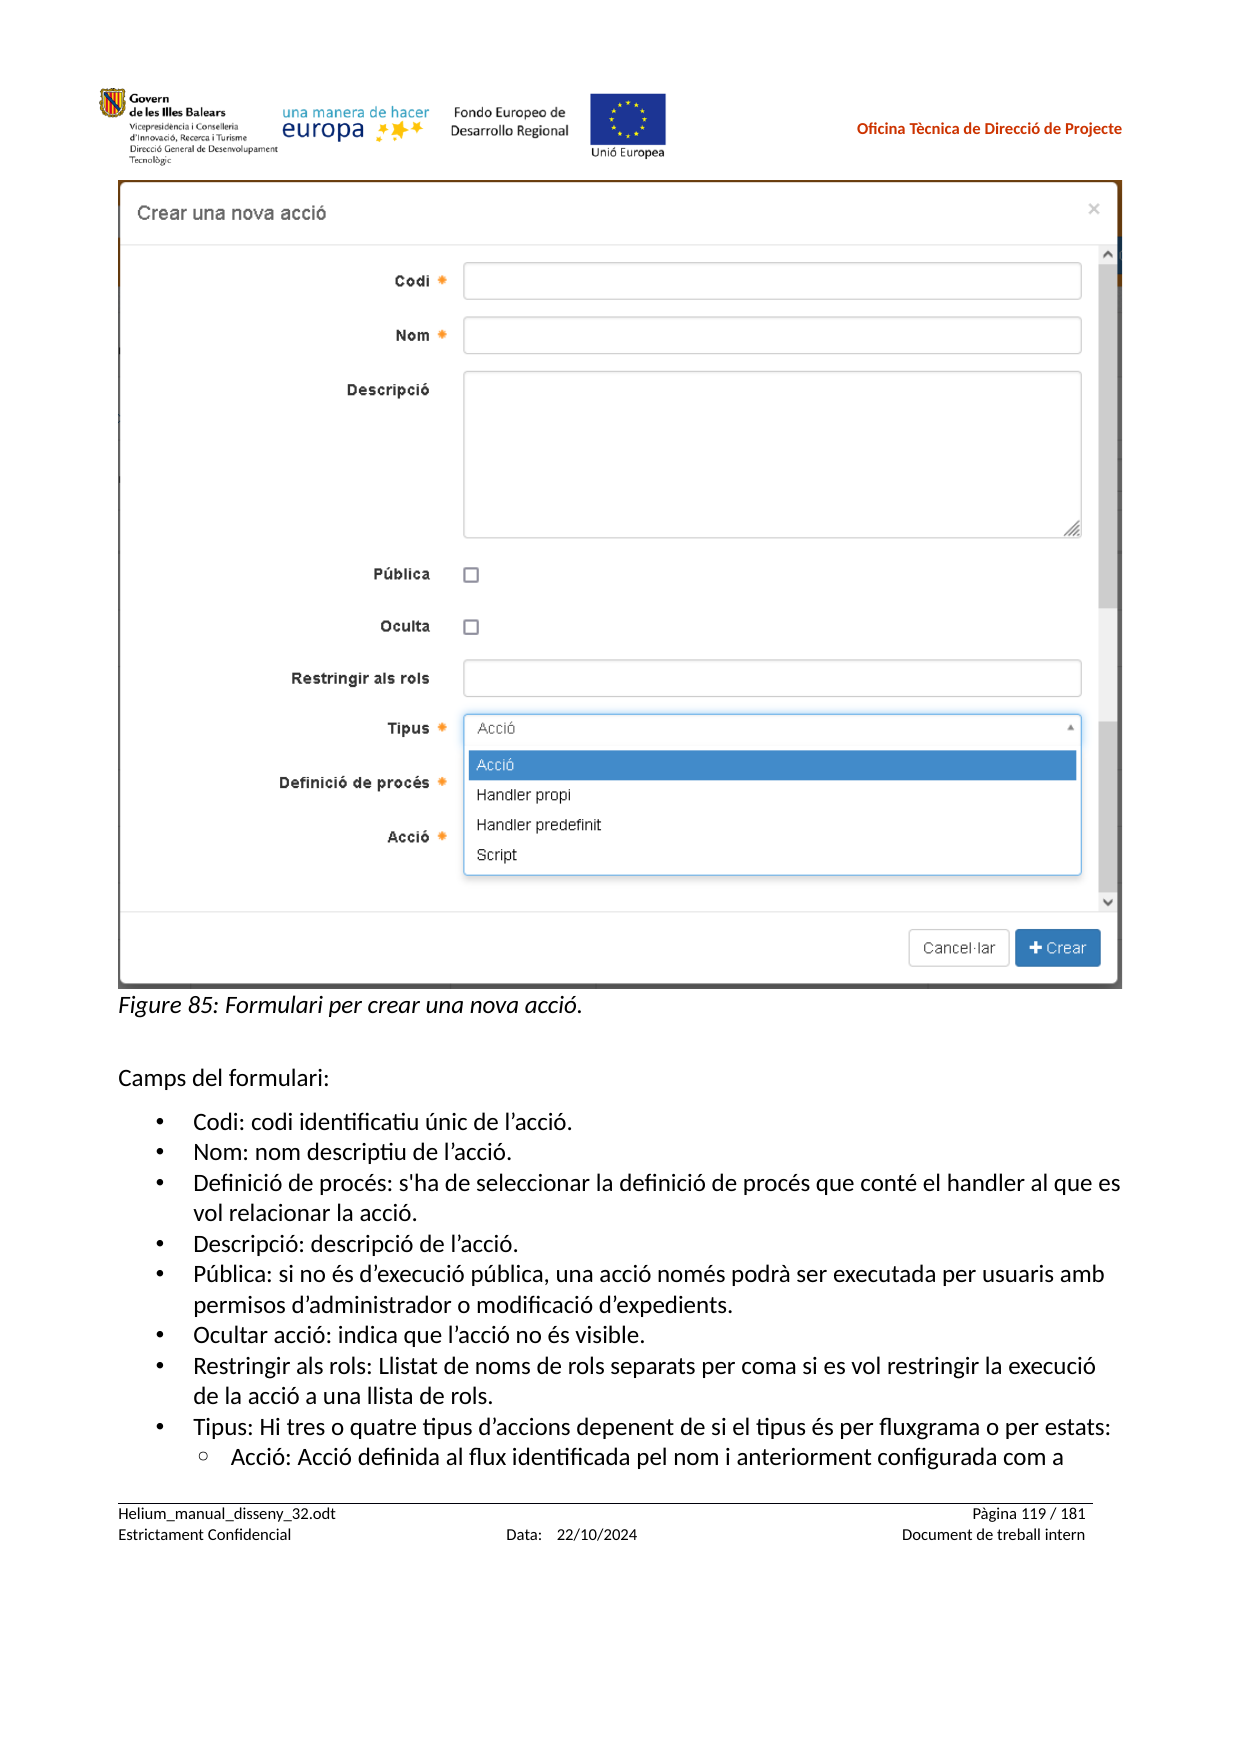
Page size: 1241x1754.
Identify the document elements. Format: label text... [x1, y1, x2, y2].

list Pública: si no és d’execució pública, una acció només podrà ser executada per usuaris amb permisos d’administrador o modificació d’expedients. [156, 1258, 1122, 1319]
list Acció: Acció definida al flux identificada pel nom i anteriorment configurada com a [193, 1441, 1122, 1472]
list Restringir als rols: Llistat de noms de rols separats per coma si es vol restringir la execució de la acció a una llista de rols. [156, 1350, 1122, 1411]
list Ocultar acció: indica que l’acció no és visible. [156, 1319, 1122, 1350]
list Codi: codi identificatiu únic de l’acció. [156, 1106, 1122, 1136]
picture [99, 87, 668, 166]
list Nom: nom descriptiu de l’acció. [156, 1136, 1122, 1167]
list Definició de procés: s'ha de seleccionar la definició de procés que conté el handler al que es vol relacionar la acció. [156, 1167, 1122, 1228]
list Tipus: Hi tres o quatre tipus d’accions depenent de si el tipus és per fluxgrama o per estats: [156, 1411, 1122, 1441]
text Camps del formulari: [118, 1063, 1122, 1093]
text Figure 85: Formulari per crear una nova acció. [118, 989, 1122, 1019]
list Descripció: descripció de l’acció. [156, 1228, 1122, 1258]
picture [118, 180, 1123, 989]
